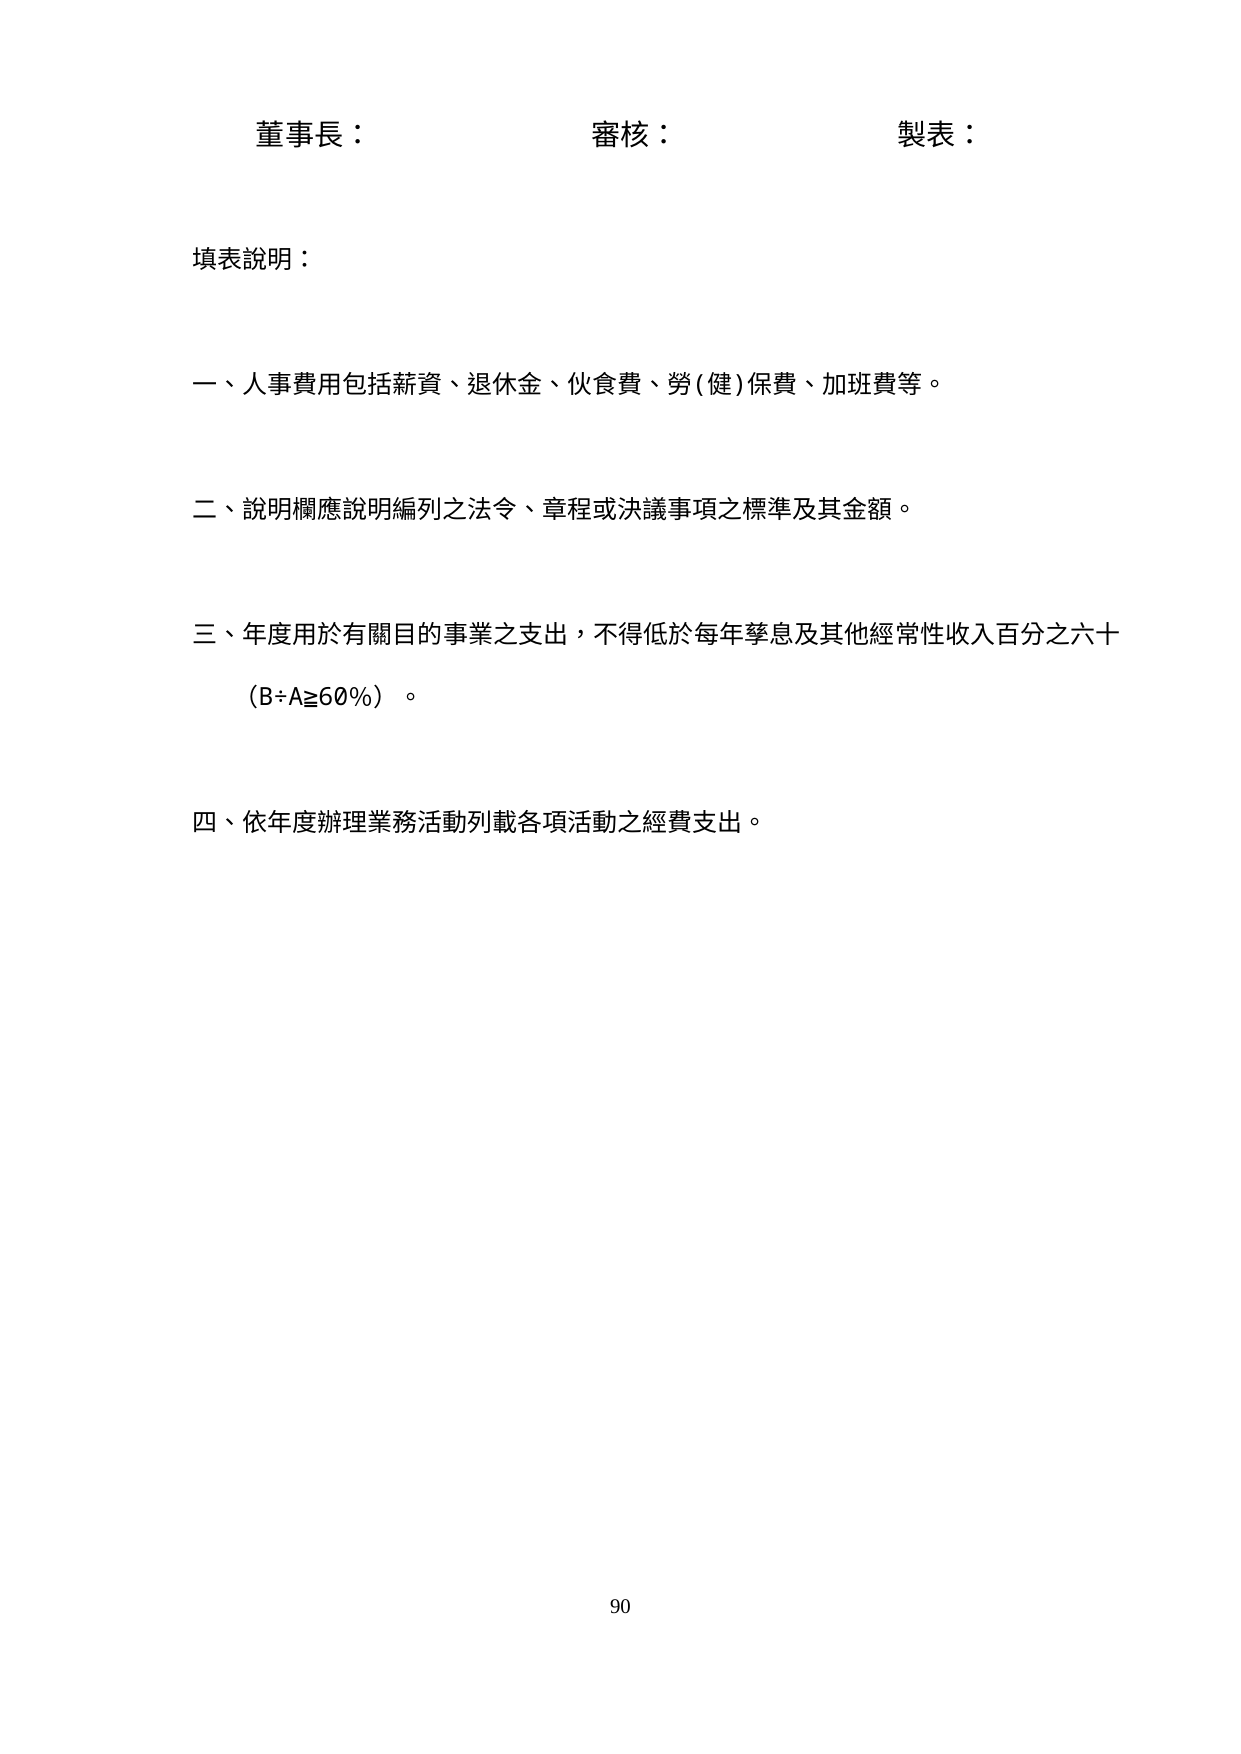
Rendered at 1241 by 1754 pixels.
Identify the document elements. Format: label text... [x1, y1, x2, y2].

text 填表說明： [192, 216, 1122, 279]
text 三、年度用於有關目的事業之支出，不得低於每年孳息及其他經常性收入百分之六十（B÷A≧60％）。 [192, 591, 1122, 716]
text 董事長： 審核： 製表： [118, 91, 1122, 154]
text 一、人事費用包括薪資、退休金、伙食費、勞(健)保費、加班費等。 [192, 341, 1122, 404]
text 四、依年度辦理業務活動列載各項活動之經費支出。 [192, 779, 1122, 841]
text 二、說明欄應說明編列之法令、章程或決議事項之標準及其金額。 [192, 466, 1122, 529]
